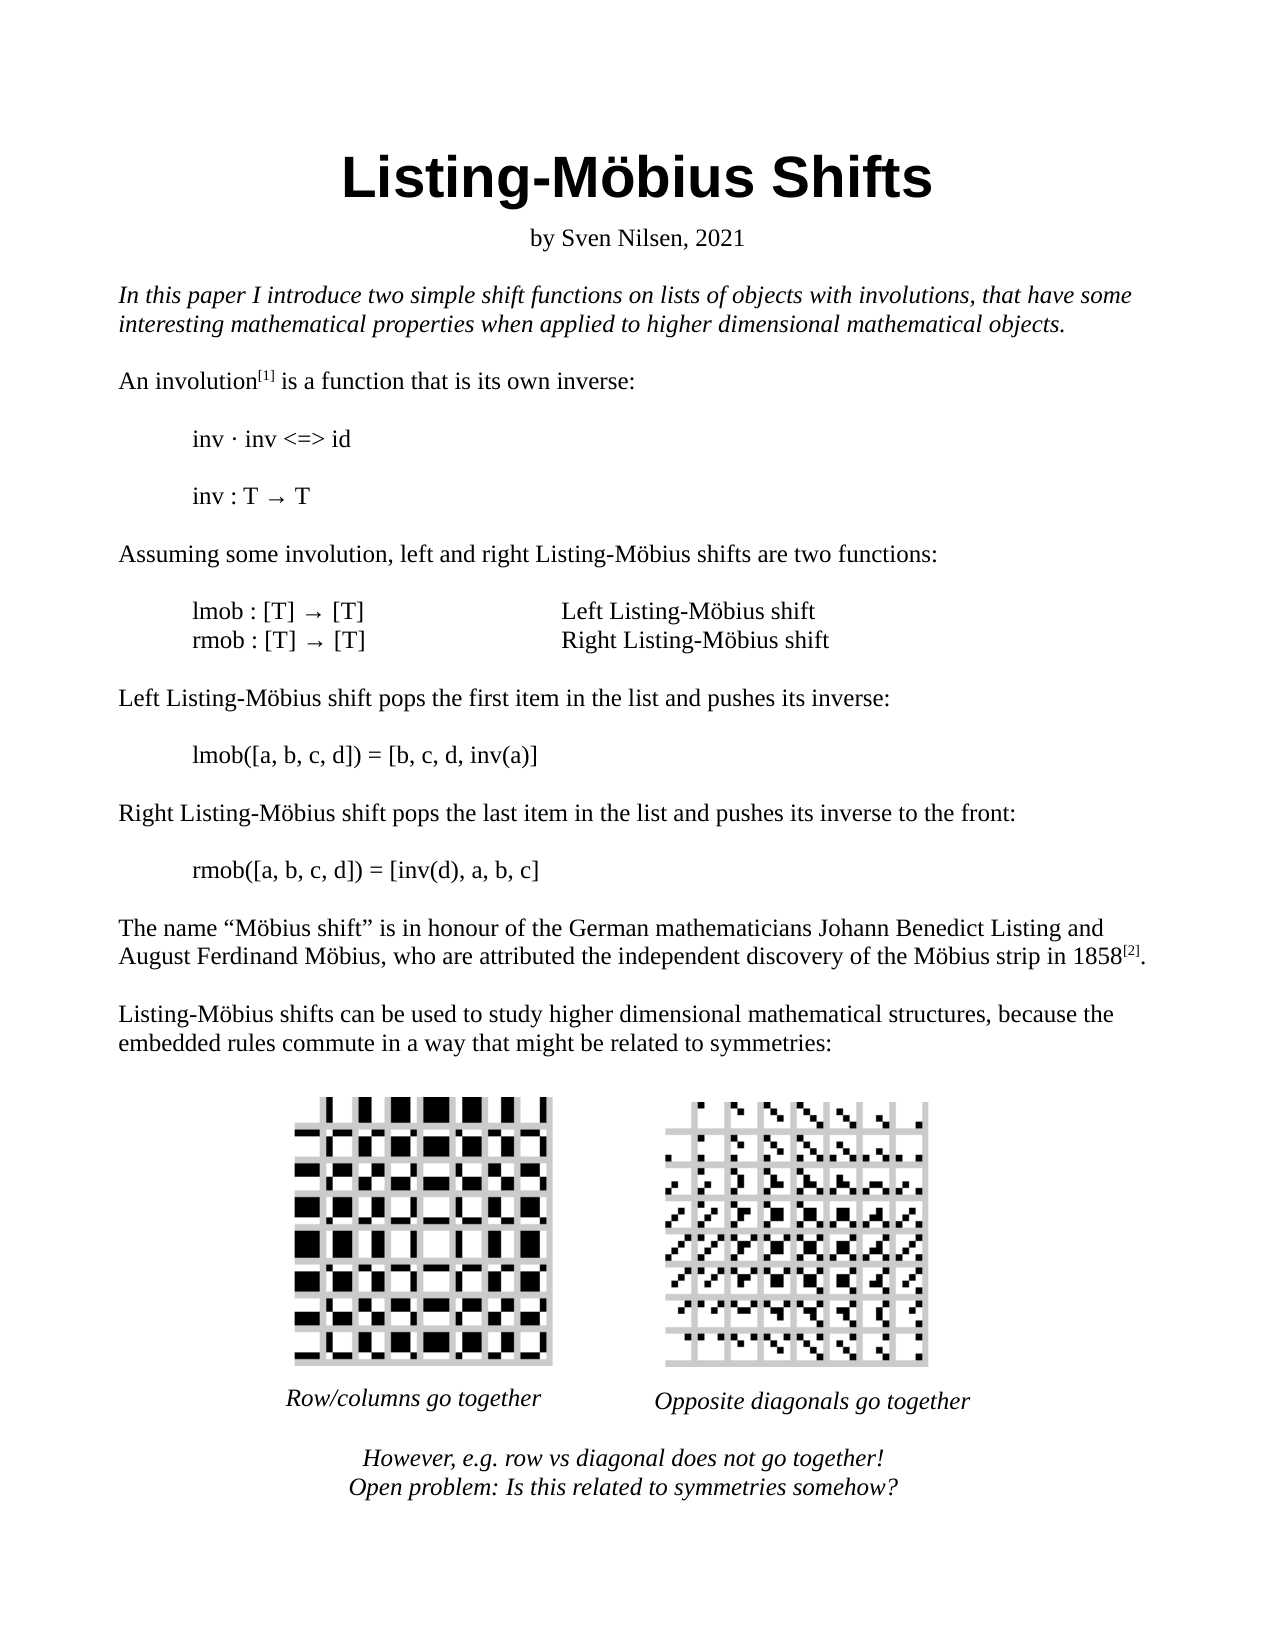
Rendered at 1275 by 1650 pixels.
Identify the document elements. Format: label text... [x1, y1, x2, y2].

text In this paper I introduce two simple shift functions on lists of objects with involutions, that have some interesting mathematical properties when applied to higher dimensional mathematical objects. [118, 280, 1157, 338]
text lmob([a, b, c, d]) = [b, c, d, inv(a)] [118, 740, 1157, 769]
text lmob : [T] → [T] Left Listing-Möbius shift [118, 596, 1157, 625]
title Listing-Möbius Shifts [118, 143, 1157, 210]
text Right Listing-Möbius shift pops the last item in the list and pushes its inverse to the front: [118, 798, 1157, 826]
text Assuming some involution, left and right Listing-Möbius shifts are two functions: [118, 539, 1157, 568]
text by Sven Nilsen, 2021 [118, 223, 1157, 251]
text inv : T → T [118, 481, 1157, 510]
text rmob : [T] → [T] Right Listing-Möbius shift [118, 625, 1157, 654]
picture [294, 1097, 553, 1366]
text inv · inv <=> id [118, 424, 1157, 453]
text An involution[1] is a function that is its own inverse: [118, 366, 1157, 395]
text Listing-Möbius shifts can be used to study higher dimensional mathematical structures, because the embedded rules commute in a way that might be related to symmetries: [118, 999, 1157, 1056]
picture [665, 1102, 929, 1367]
text Left Listing-Möbius shift pops the first item in the list and pushes its inverse: [118, 683, 1157, 711]
text rmob([a, b, c, d]) = [inv(d), a, b, c] [118, 855, 1157, 884]
text The name “Möbius shift” is in honour of the German mathematicians Johann Benedict Listing and August Ferdinand Möbius, who are attributed the independent discovery of the Möbius strip in 1858[2]. [118, 913, 1157, 970]
